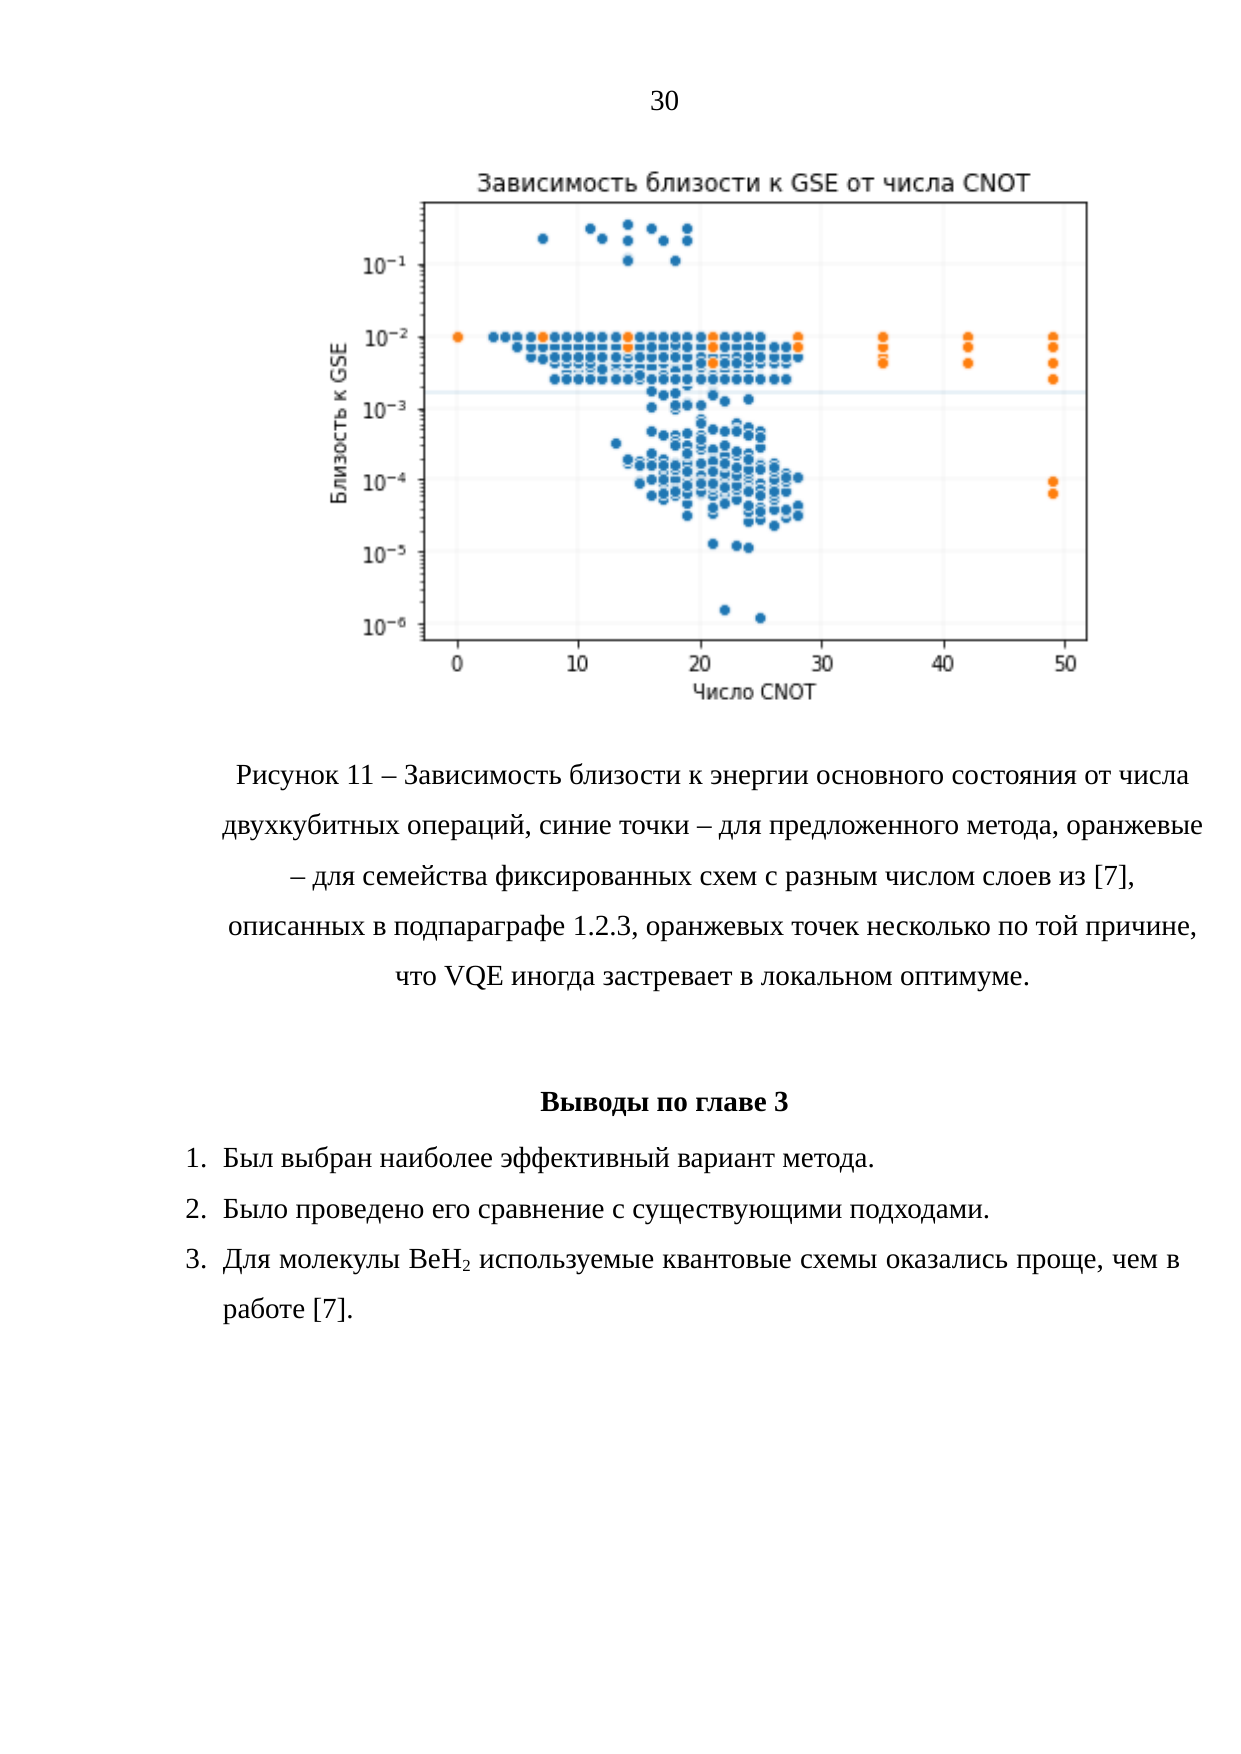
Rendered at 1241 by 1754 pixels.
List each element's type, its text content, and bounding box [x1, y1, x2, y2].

subtitle Выводы по главе 3 [148, 1084, 1181, 1117]
list Для молекулы BeH2 используемые квантовые схемы оказались проще, чем в работе [7]. [185, 1241, 1181, 1325]
list Был выбран наиболее эффективный вариант метода. [185, 1141, 1181, 1174]
picture [319, 158, 1106, 716]
list Было проведено его сравнение с существующими подходами. [185, 1191, 1181, 1224]
text Рисунок 11 – Зависимость близости к энергии основного состояния от числа двухкубитных операций, синие точки – для предложенного метода, оранжевые – для семейства фиксированных схем с разным числом слоев из [7], описанных в подпараграфе 1.2.3, оранжевых точек несколько по той причине, что VQE иногда застревает в локальном оптимуме. [221, 757, 1204, 992]
